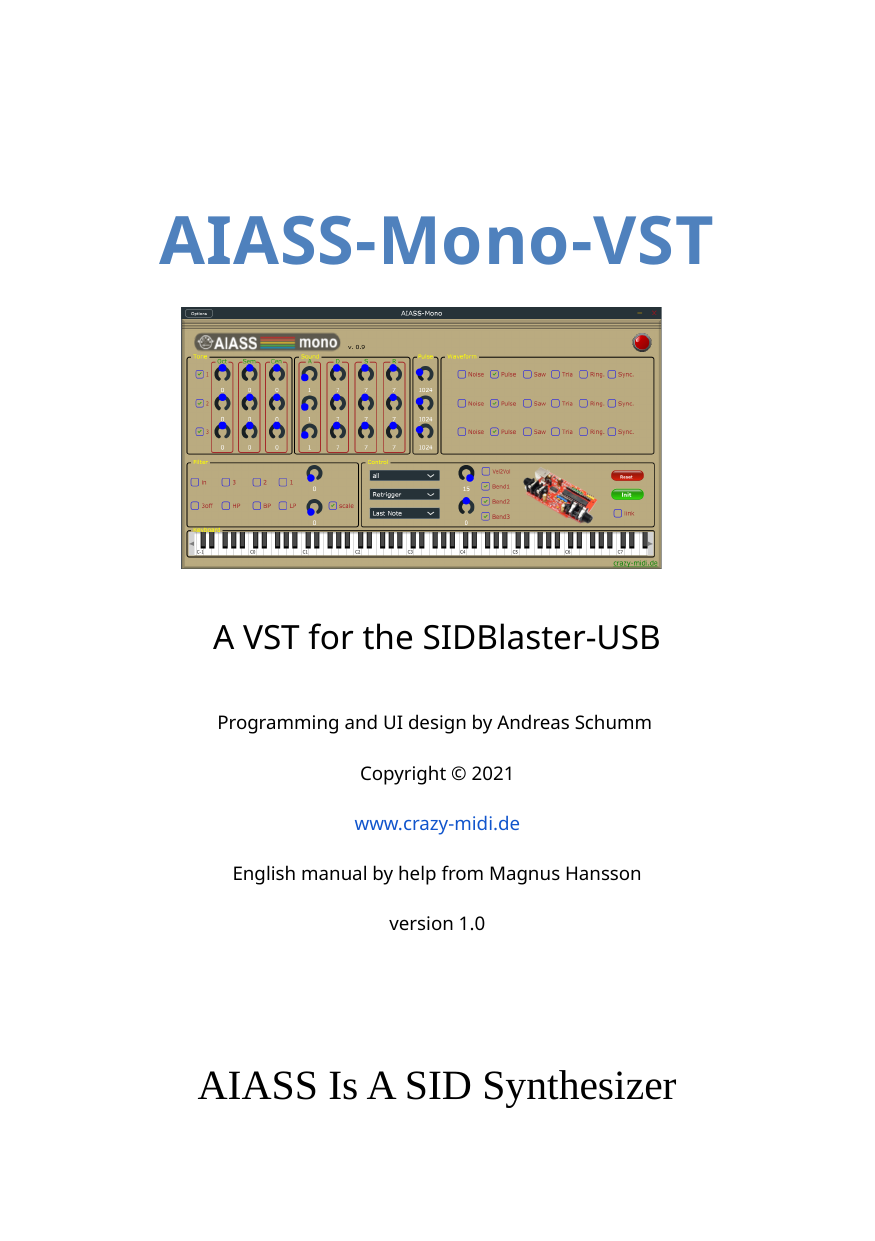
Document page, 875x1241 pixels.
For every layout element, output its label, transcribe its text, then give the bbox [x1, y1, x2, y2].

text Copyright © 2021 [118, 760, 756, 785]
text Programming and UI design by Andreas Schumm [118, 710, 756, 735]
picture [181, 307, 662, 569]
text AIASS Is A SID Synthesizer [118, 1060, 756, 1108]
text www.crazy-midi.de [118, 810, 756, 835]
text A VST for the SIDBlaster-USB [118, 614, 756, 659]
text English manual by help from Magnus Hansson [118, 860, 756, 886]
title AIASS-Mono-VST [118, 193, 756, 284]
text version 1.0 [118, 910, 756, 936]
